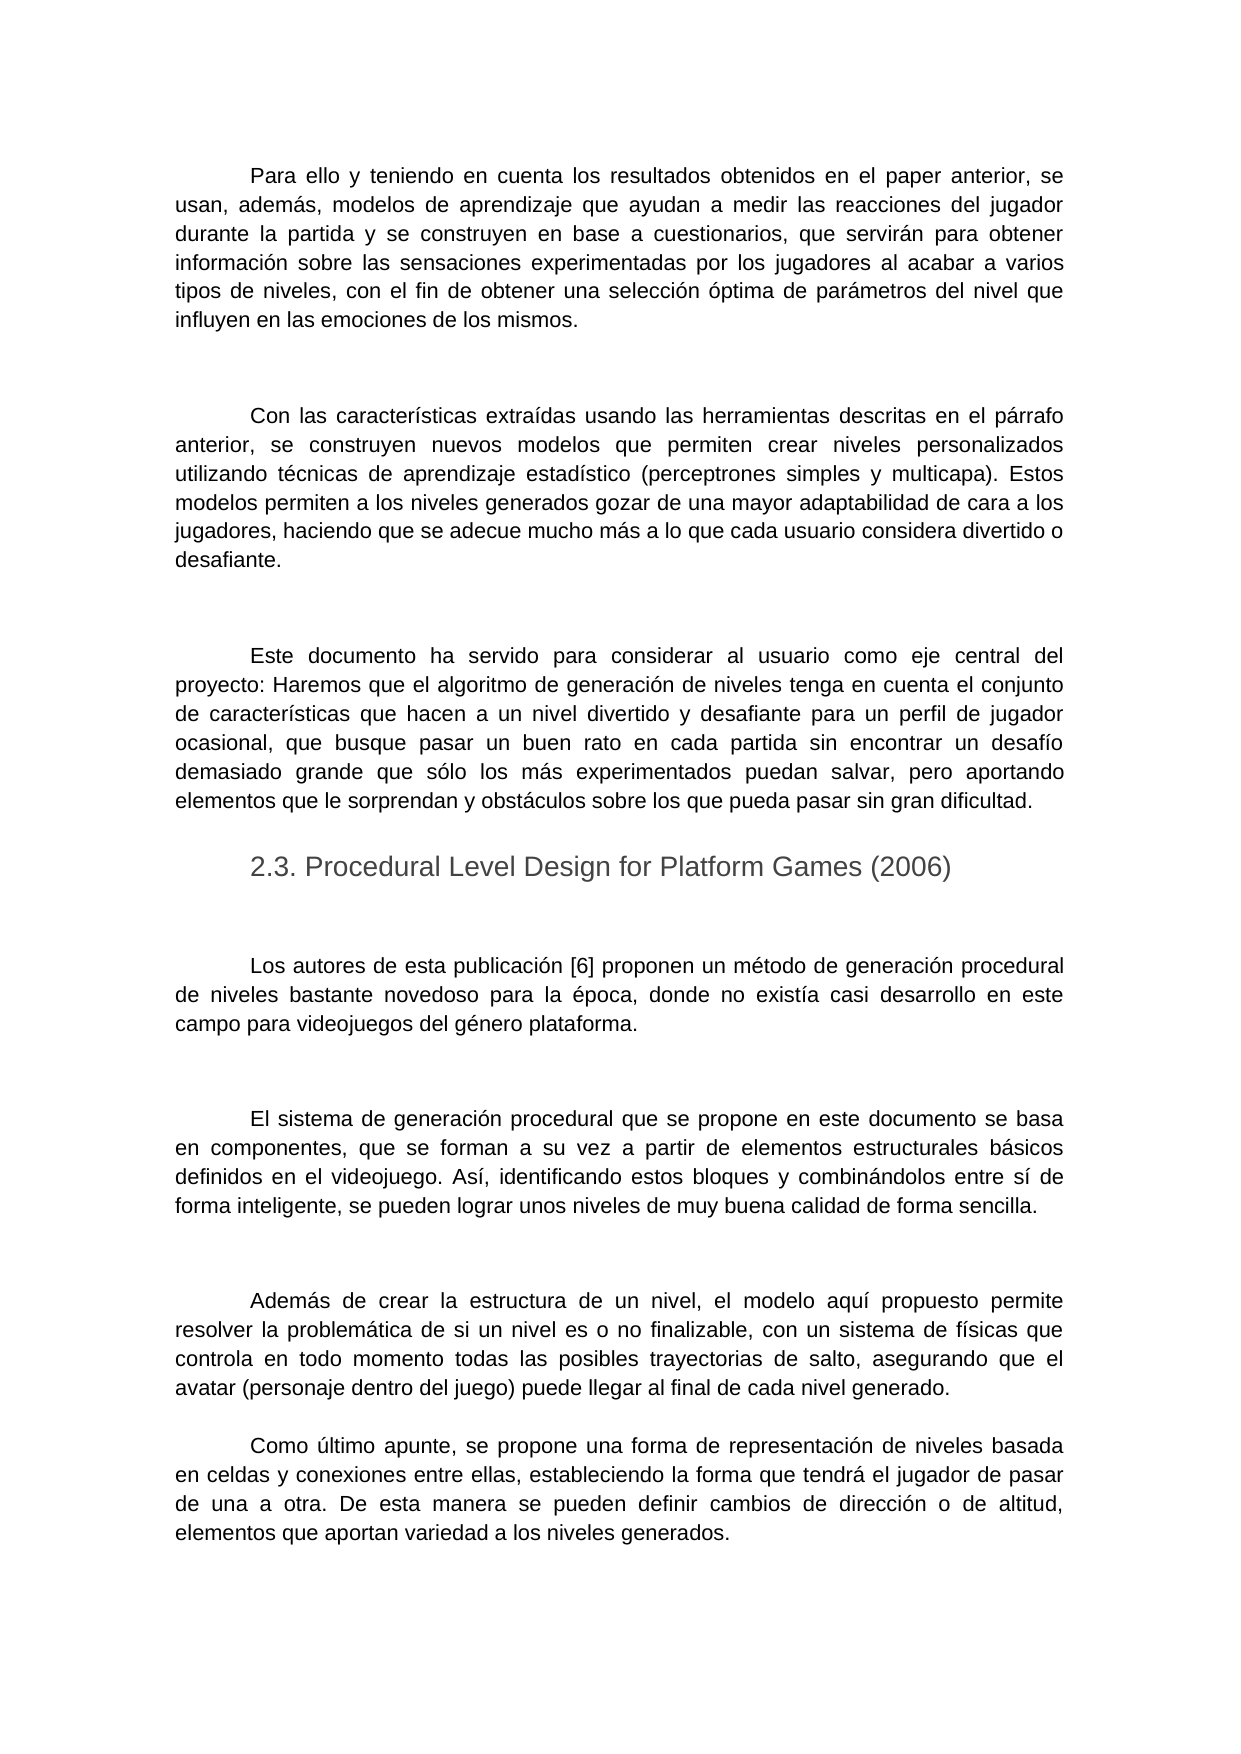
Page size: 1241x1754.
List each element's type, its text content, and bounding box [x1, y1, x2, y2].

text Para ello y teniendo en cuenta los resultados obtenidos en el paper anterior, se usan, además, modelos de aprendizaje que ayudan a medir las reacciones del jugador durante la partida y se construyen en base a cuestionarios, que servirán para obtener información sobre las sensaciones experimentadas por los jugadores al acabar a varios tipos de niveles, con el fin de obtener una selección óptima de parámetros del nivel que influyen en las emociones de los mismos. [175, 162, 1065, 332]
text Como último apunte, se propone una forma de representación de niveles basada en celdas y conexiones entre ellas, estableciendo la forma que tendrá el jugador de pasar de una a otra. De esta manera se pueden definir cambios de dirección o de altitud, elementos que aportan variedad a los niveles generados. [175, 1433, 1065, 1545]
text Este documento ha servido para considerar al usuario como eje central del proyecto: Haremos que el algoritmo de generación de niveles tenga en cuenta el conjunto de características que hacen a un nivel divertido y desafiante para un perfil de jugador ocasional, que busque pasar un buen rato en cada partida sin encontrar un desafío demasiado grande que sólo los más experimentados puedan salvar, pero aportando elementos que le sorprendan y obstáculos sobre los que pueda pasar sin gran dificultad. [175, 643, 1065, 813]
text 2.3. Procedural Level Design for Platform Games (2006) [175, 849, 1065, 882]
text Con las características extraídas usando las herramientas descritas en el párrafo anterior, se construyen nuevos modelos que permiten crear niveles personalizados utilizando técnicas de aprendizaje estadístico (perceptrones simples y multicapa). Estos modelos permiten a los niveles generados gozar de una mayor adaptabilidad de cara a los jugadores, haciendo que se adecue mucho más a lo que cada usuario considera divertido o desafiante. [175, 403, 1065, 573]
text Además de crear la estructura de un nivel, el modelo aquí propuesto permite resolver la problemática de si un nivel es o no finalizable, con un sistema de físicas que controla en todo momento todas las posibles trayectorias de salto, asegurando que el avatar (personaje dentro del juego) puede llegar al final de cada nivel generado. [175, 1288, 1065, 1401]
text El sistema de generación procedural que se propone en este documento se basa en componentes, que se forman a su vez a partir de elementos estructurales básicos definidos en el videojuego. Así, identificando estos bloques y combinándolos entre sí de forma inteligente, se pueden lograr unos niveles de muy buena calidad de forma sencilla. [175, 1106, 1065, 1218]
text Los autores de esta publicación [6] proponen un método de generación procedural de niveles bastante novedoso para la época, donde no existía casi desarrollo en este campo para videojuegos del género plataforma. [175, 953, 1065, 1036]
